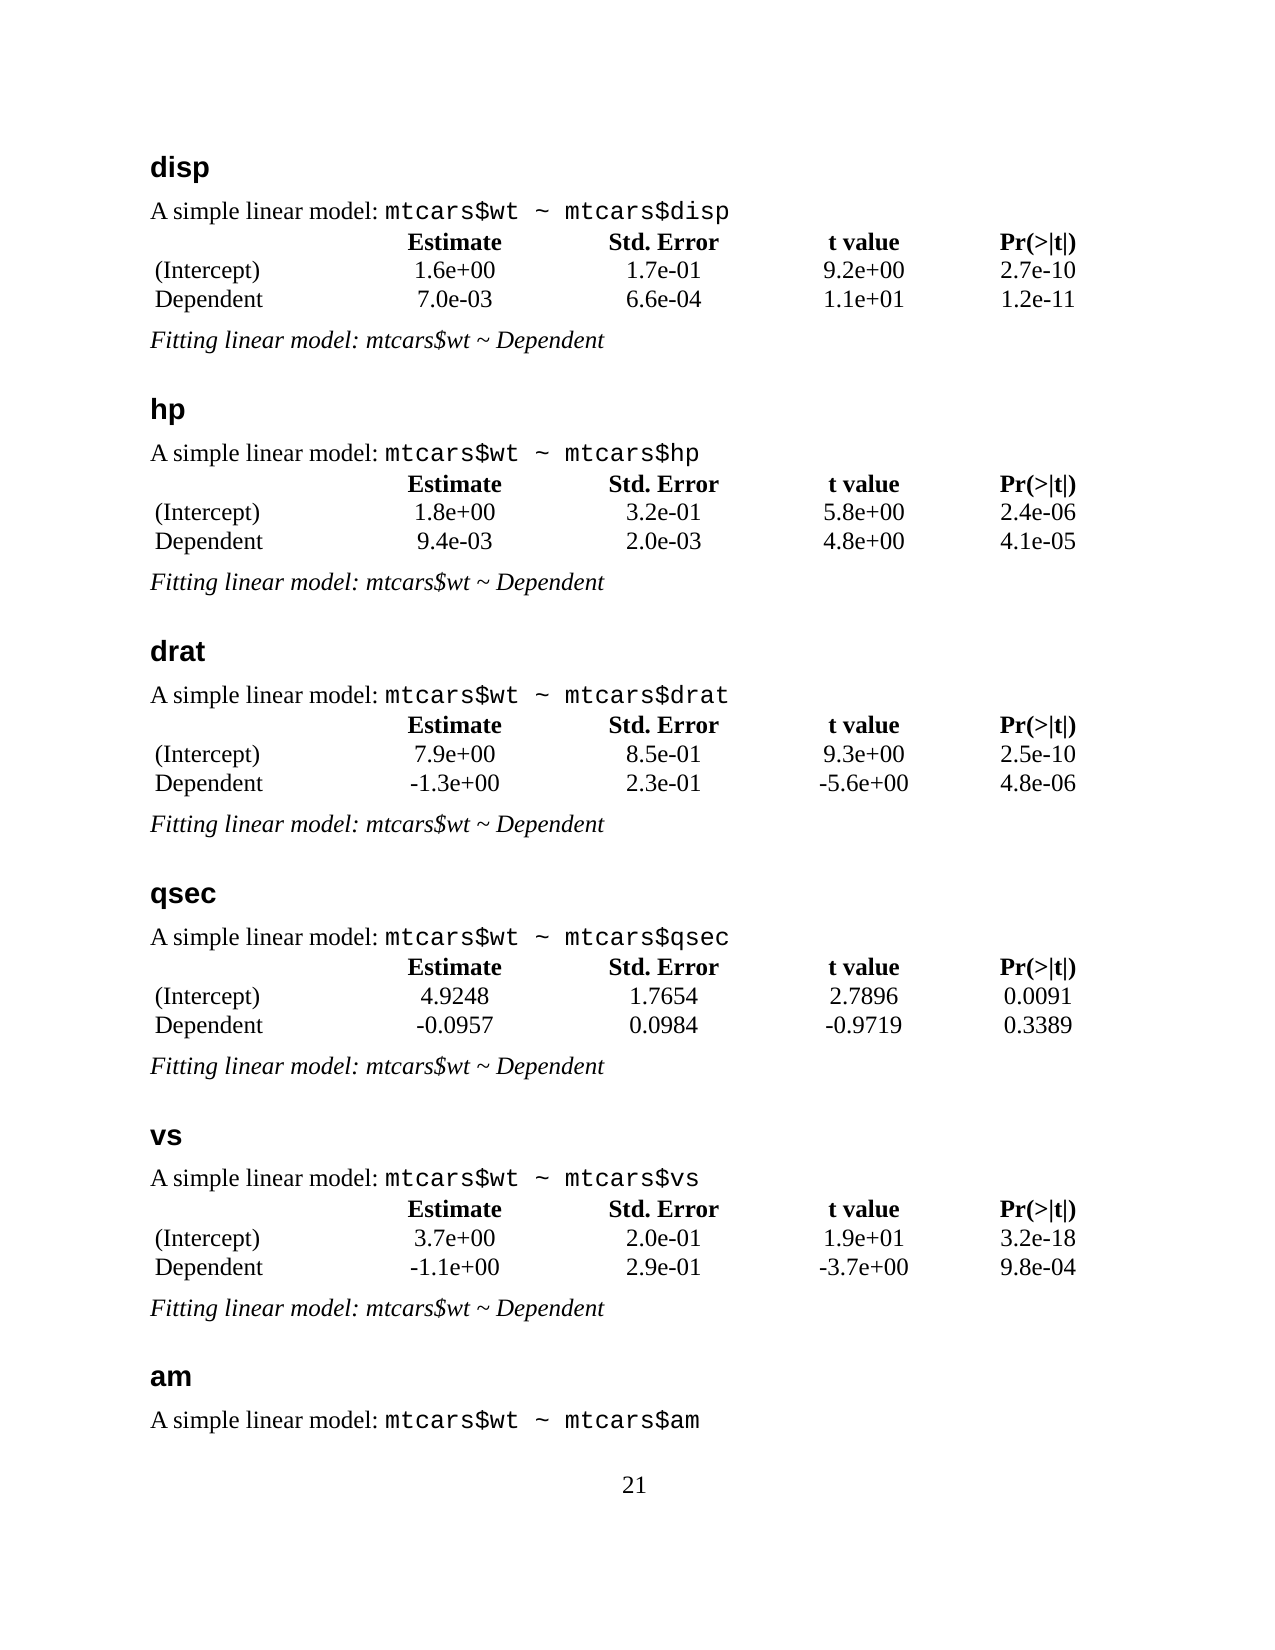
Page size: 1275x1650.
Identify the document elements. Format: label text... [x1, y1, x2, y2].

table_cell 2.3e-01 [550, 768, 777, 797]
table_cell Dependent [150, 768, 359, 797]
table_cell Dependent [150, 526, 359, 555]
text Fitting linear model: mtcars$wt ~ Dependent [150, 1051, 1125, 1080]
text A simple linear model: mtcars$wt ~ mtcars$qsec [150, 922, 1125, 952]
table_header Pr(>|t|) [951, 227, 1125, 256]
table_header Estimate [359, 469, 550, 497]
table_header Pr(>|t|) [951, 953, 1125, 981]
table_cell (Intercept) [150, 1223, 359, 1252]
table_cell 1.8e+00 [359, 498, 550, 526]
table_cell 2.5e-10 [951, 739, 1125, 768]
table_cell 3.7e+00 [359, 1223, 550, 1252]
table_cell 9.4e-03 [359, 526, 550, 555]
table_header [150, 469, 359, 497]
table_header Std. Error [550, 953, 777, 981]
table_cell -1.1e+00 [359, 1252, 550, 1281]
table_cell 4.8e+00 [777, 526, 951, 555]
table_header Pr(>|t|) [951, 469, 1125, 497]
table_header Std. Error [550, 469, 777, 497]
table_cell Dependent [150, 1252, 359, 1281]
table_cell 0.0984 [550, 1010, 777, 1039]
text A simple linear model: mtcars$wt ~ mtcars$drat [150, 680, 1125, 711]
table_cell 3.2e-18 [951, 1223, 1125, 1252]
text A simple linear model: mtcars$wt ~ mtcars$disp [150, 196, 1125, 227]
table_header Std. Error [550, 227, 777, 256]
table_header Std. Error [550, 711, 777, 739]
table_header t value [777, 469, 951, 497]
table_cell 1.1e+01 [777, 284, 951, 313]
table_cell 2.0e-01 [550, 1223, 777, 1252]
table_cell 3.2e-01 [550, 498, 777, 526]
table_header Estimate [359, 711, 550, 739]
table_header t value [777, 227, 951, 256]
table_cell 7.0e-03 [359, 284, 550, 313]
table_cell Dependent [150, 1010, 359, 1039]
text Fitting linear model: mtcars$wt ~ Dependent [150, 1293, 1125, 1322]
table_cell 2.4e-06 [951, 498, 1125, 526]
table_header [150, 953, 359, 981]
subtitle disp [150, 150, 1125, 183]
table_header t value [777, 711, 951, 739]
table_header t value [777, 953, 951, 981]
table_cell 1.2e-11 [951, 284, 1125, 313]
table_cell 0.3389 [951, 1010, 1125, 1039]
table_header [150, 711, 359, 739]
table_cell 9.3e+00 [777, 739, 951, 768]
table_header Pr(>|t|) [951, 1194, 1125, 1223]
table_cell -5.6e+00 [777, 768, 951, 797]
subtitle qsec [150, 876, 1125, 909]
table_cell 1.7e-01 [550, 256, 777, 284]
table_cell (Intercept) [150, 739, 359, 768]
text A simple linear model: mtcars$wt ~ mtcars$hp [150, 438, 1125, 469]
table_cell (Intercept) [150, 498, 359, 526]
text Fitting linear model: mtcars$wt ~ Dependent [150, 326, 1125, 354]
table_cell 1.9e+01 [777, 1223, 951, 1252]
table_cell 4.1e-05 [951, 526, 1125, 555]
text Fitting linear model: mtcars$wt ~ Dependent [150, 809, 1125, 838]
table_cell 2.7896 [777, 981, 951, 1010]
text A simple linear model: mtcars$wt ~ mtcars$am [150, 1405, 1125, 1436]
text A simple linear model: mtcars$wt ~ mtcars$vs [150, 1163, 1125, 1194]
text Fitting linear model: mtcars$wt ~ Dependent [150, 567, 1125, 596]
subtitle vs [150, 1117, 1125, 1151]
table_cell 9.2e+00 [777, 256, 951, 284]
table_header [150, 227, 359, 256]
table_header Estimate [359, 227, 550, 256]
table_cell (Intercept) [150, 981, 359, 1010]
subtitle am [150, 1359, 1125, 1393]
table_cell 2.7e-10 [951, 256, 1125, 284]
table_cell -0.0957 [359, 1010, 550, 1039]
table_header Std. Error [550, 1194, 777, 1223]
table_cell -0.9719 [777, 1010, 951, 1039]
table_cell 9.8e-04 [951, 1252, 1125, 1281]
table_header Pr(>|t|) [951, 711, 1125, 739]
table_cell 6.6e-04 [550, 284, 777, 313]
table_cell 1.7654 [550, 981, 777, 1010]
table_cell (Intercept) [150, 256, 359, 284]
table_header Estimate [359, 953, 550, 981]
table_cell 0.0091 [951, 981, 1125, 1010]
table_cell -1.3e+00 [359, 768, 550, 797]
table_cell Dependent [150, 284, 359, 313]
table_cell 8.5e-01 [550, 739, 777, 768]
table_cell -3.7e+00 [777, 1252, 951, 1281]
table_cell 4.9248 [359, 981, 550, 1010]
table_header t value [777, 1194, 951, 1223]
table_cell 1.6e+00 [359, 256, 550, 284]
subtitle drat [150, 634, 1125, 667]
table_cell 5.8e+00 [777, 498, 951, 526]
table_header [150, 1194, 359, 1223]
table_cell 2.0e-03 [550, 526, 777, 555]
table_header Estimate [359, 1194, 550, 1223]
table_cell 2.9e-01 [550, 1252, 777, 1281]
table_cell 4.8e-06 [951, 768, 1125, 797]
table_cell 7.9e+00 [359, 739, 550, 768]
subtitle hp [150, 392, 1125, 425]
